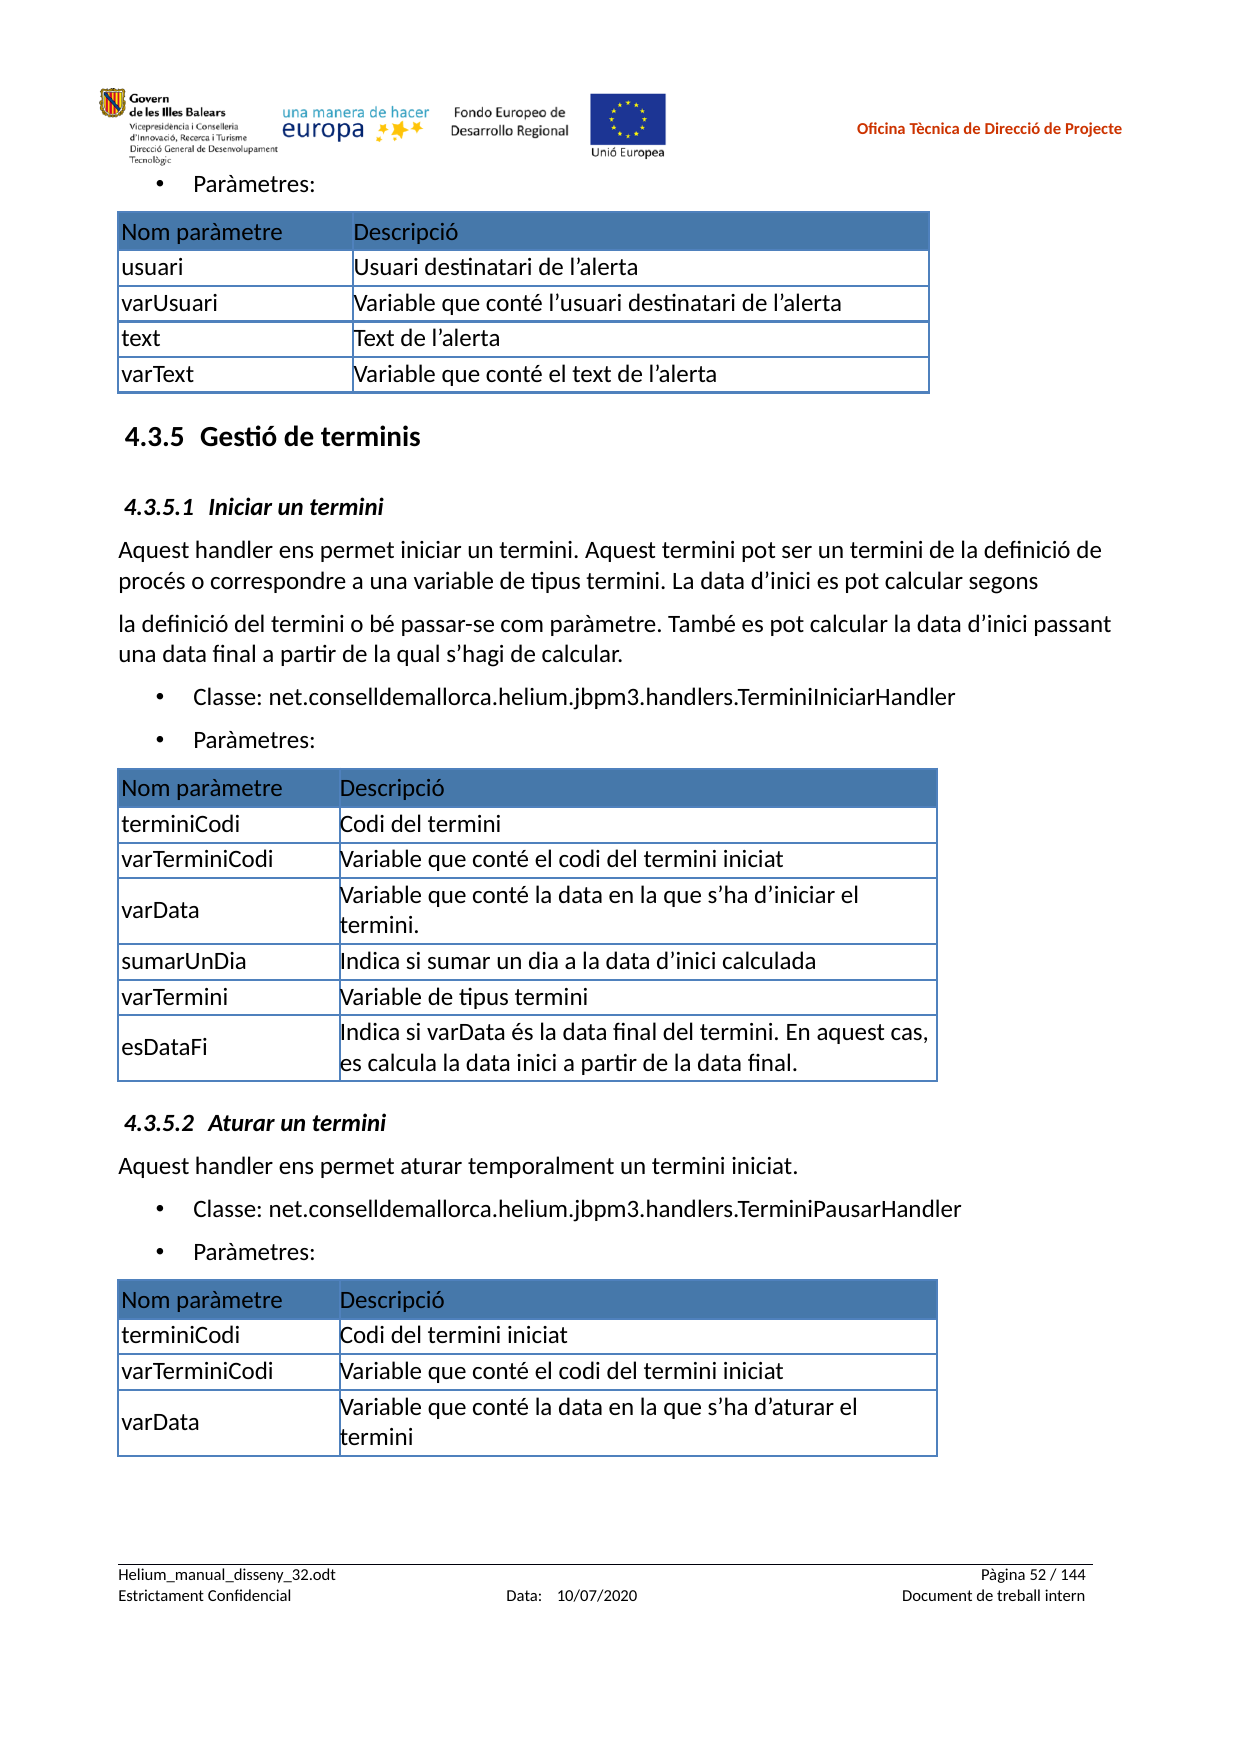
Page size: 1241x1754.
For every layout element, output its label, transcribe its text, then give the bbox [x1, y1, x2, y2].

table_cell Text de l’alerta [354, 323, 928, 356]
table_cell varUsuari [119, 287, 352, 320]
table_header Nom paràmetre [119, 213, 352, 249]
table_cell usuari [119, 251, 352, 285]
list Paràmetres: [156, 168, 1122, 198]
table_cell Variable que conté la data en la que s’ha d’iniciar el termini. [341, 879, 936, 943]
table_cell varTerminiCodi [119, 844, 339, 877]
table_cell varData [119, 879, 339, 943]
table_cell varText [119, 358, 352, 391]
table_cell Variable que conté el codi del termini iniciat [341, 1355, 936, 1389]
table_cell esDataFi [119, 1016, 339, 1080]
table_cell Variable que conté el codi del termini iniciat [341, 844, 936, 877]
list Paràmetres: [156, 724, 1122, 755]
table_header Descripció [341, 770, 936, 806]
table_cell terminiCodi [119, 1320, 339, 1353]
list Classe: net.conselldemallorca.helium.jbpm3.handlers.TerminiIniciarHandler [156, 682, 1122, 712]
text Aquest handler ens permet iniciar un termini. Aquest termini pot ser un termini de la definició de procés o correspondre a una variable de tipus termini. La data d’inici es pot calcular segons [118, 534, 1122, 596]
table_cell Usuari destinatari de l’alerta [354, 251, 928, 285]
table_cell Codi del termini [341, 808, 936, 842]
subtitle Gestió de terminis [118, 418, 1122, 454]
subtitle Aturar un termini [118, 1107, 1122, 1138]
table_cell varTerminiCodi [119, 1355, 339, 1389]
text la definició del termini o bé passar-se com paràmetre. També es pot calcular la data d’inici passant una data final a partir de la qual s’hagi de calcular. [118, 608, 1122, 669]
table_cell varTermini [119, 981, 339, 1014]
picture [99, 87, 668, 166]
table_cell Variable que conté l’usuari destinatari de l’alerta [354, 287, 928, 320]
table_header Descripció [354, 213, 928, 249]
table_cell terminiCodi [119, 808, 339, 842]
table_header Descripció [341, 1281, 936, 1318]
table_cell text [119, 323, 352, 356]
table_cell Indica si sumar un dia a la data d’inici calculada [341, 945, 936, 979]
table_cell Variable que conté el text de l’alerta [354, 358, 928, 391]
table_cell Indica si varData és la data final del termini. En aquest cas, es calcula la data inici a partir de la data final. [341, 1016, 936, 1080]
list Paràmetres: [156, 1236, 1122, 1267]
table_cell Variable que conté la data en la que s’ha d’aturar el termini [341, 1391, 936, 1455]
table_header Nom paràmetre [119, 770, 339, 806]
table_cell sumarUnDia [119, 945, 339, 979]
subtitle Iniciar un termini [118, 492, 1122, 522]
table_header Nom paràmetre [119, 1281, 339, 1318]
table_cell Codi del termini iniciat [341, 1320, 936, 1353]
table_cell varData [119, 1391, 339, 1455]
text Aquest handler ens permet aturar temporalment un termini iniciat. [118, 1150, 1122, 1181]
table_cell Variable de tipus termini [341, 981, 936, 1014]
list Classe: net.conselldemallorca.helium.jbpm3.handlers.TerminiPausarHandler [156, 1193, 1122, 1224]
